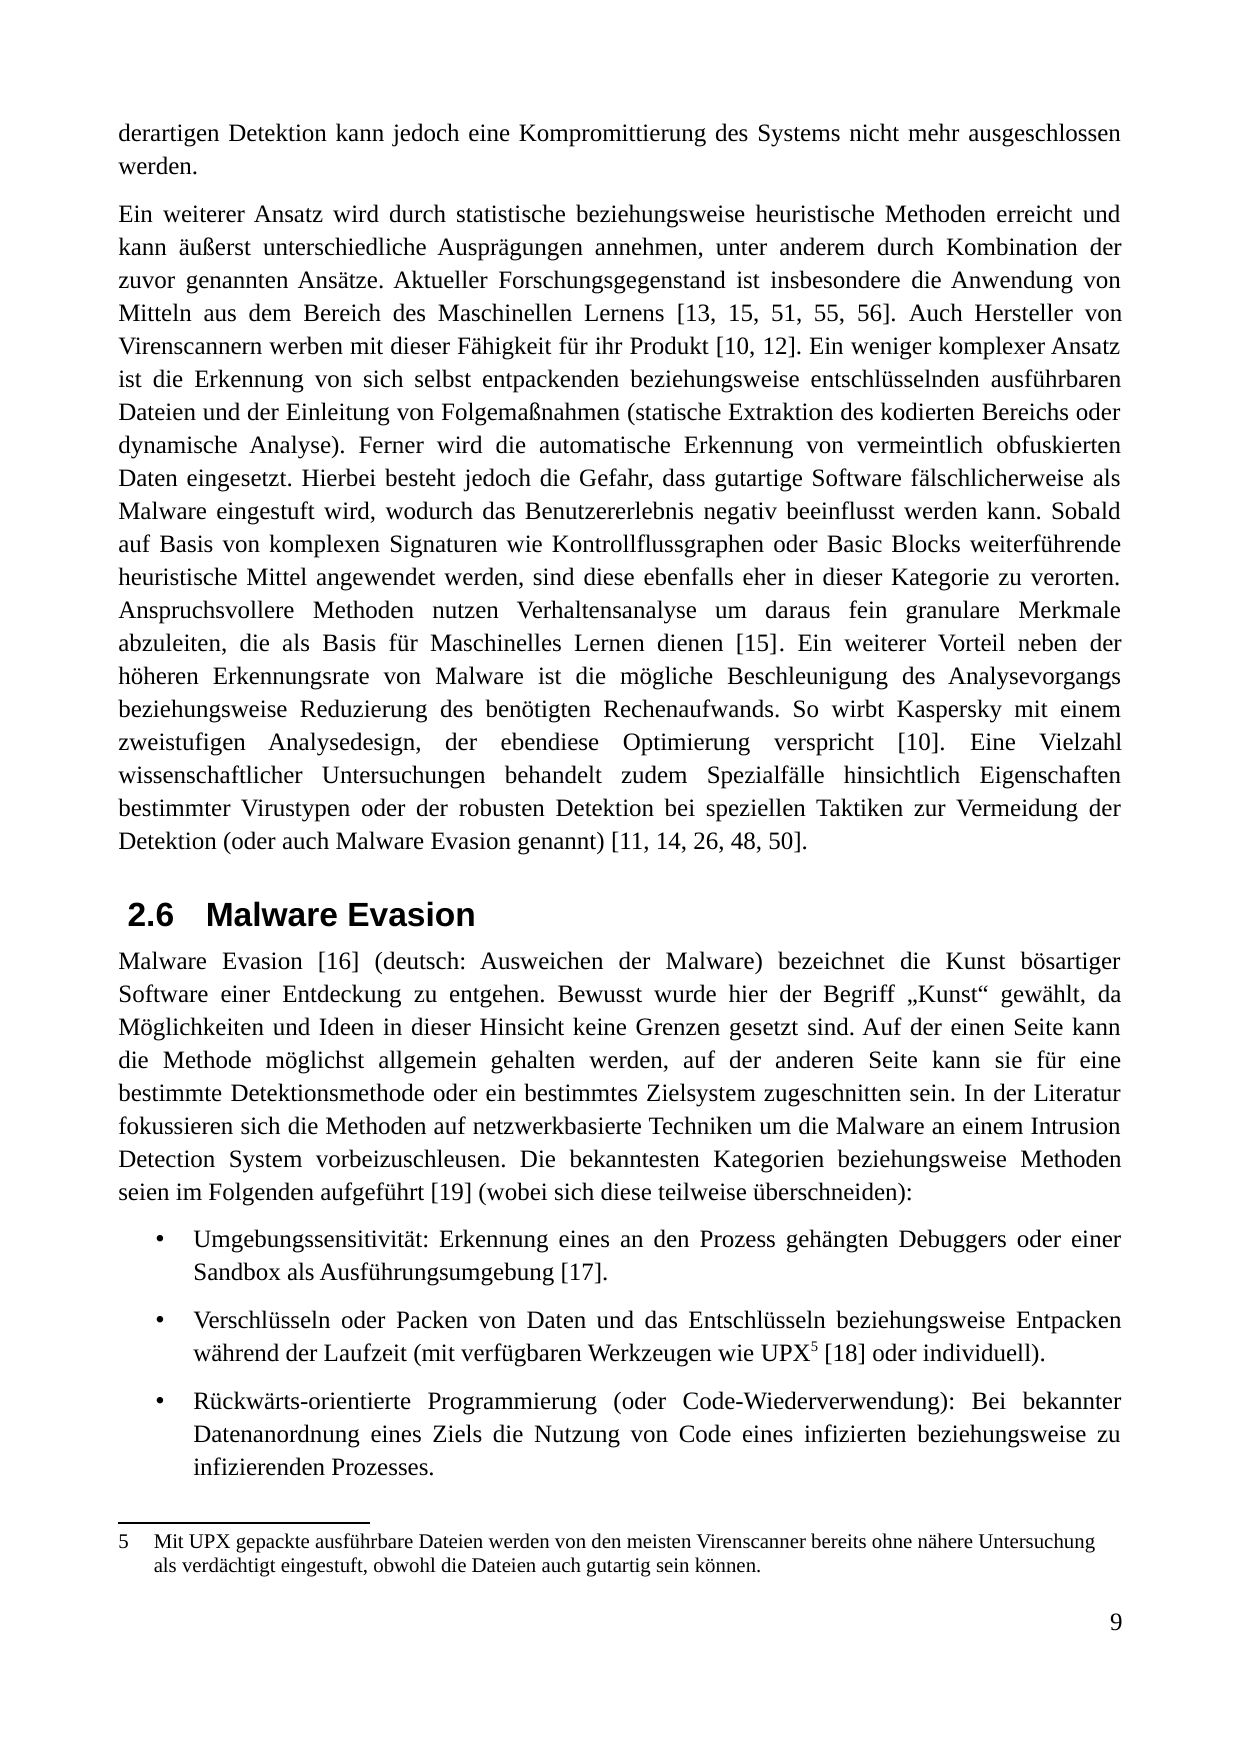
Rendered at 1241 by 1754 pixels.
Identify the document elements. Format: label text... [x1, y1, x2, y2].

text derartigen Detektion kann jedoch eine Kompromittierung des Systems nicht mehr ausgeschlossen werden. [118, 118, 1122, 180]
list Mit UPX gepackte ausführbare Dateien werden von den meisten Virenscanner bereits ohne nähere Untersuchung als verdächtigt eingestuft, obwohl die Dateien auch gutartig sein können. [118, 1529, 1122, 1577]
list Umgebungssensitivität: Erkennung eines an den Prozess gehängten Debuggers oder einer Sandbox als Ausführungsumgebung [17]. [156, 1224, 1122, 1286]
text Malware Evasion [16] (deutsch: Ausweichen der Malware) bezeichnet die Kunst bösartiger Software einer Entdeckung zu entgehen. Bewusst wurde hier der Begriff „Kunst“ gewählt, da Möglichkeiten und Ideen in dieser Hinsicht keine Grenzen gesetzt sind. Auf der einen Seite kann die Methode möglichst allgemein gehalten werden, auf der anderen Seite kann sie für eine bestimmte Detektionsmethode oder ein bestimmtes Zielsystem zugeschnitten sein. In der Literatur fokussieren sich die Methoden auf netzwerkbasierte Techniken um die Malware an einem Intrusion Detection System vorbeizuschleusen. Die bekanntesten Kategorien beziehungsweise Methoden seien im Folgenden aufgeführt [19] (wobei sich diese teilweise überschneiden): [118, 946, 1122, 1206]
list Verschlüsseln oder Packen von Daten und das Entschlüsseln beziehungsweise Entpacken während der Laufzeit (mit verfügbaren Werkzeugen wie UPX [18] oder individuell). [156, 1305, 1122, 1367]
text Ein weiterer Ansatz wird durch statistische beziehungsweise heuristische Methoden erreicht und kann äußerst unterschiedliche Ausprägungen annehmen, unter anderem durch Kombination der zuvor genannten Ansätze. Aktueller Forschungsgegenstand ist insbesondere die Anwendung von Mitteln aus dem Bereich des Maschinellen Lernens [13, 15, 51, 55, 56]. Auch Hersteller von Virenscannern werben mit dieser Fähigkeit für ihr Produkt [10, 12]. Ein weniger komplexer Ansatz ist die Erkennung von sich selbst entpackenden beziehungsweise entschlüsselnden ausführbaren Dateien und der Einleitung von Folgemaßnahmen (statische Extraktion des kodierten Bereichs oder dynamische Analyse). Ferner wird die automatische Erkennung von vermeintlich obfuskierten Daten eingesetzt. Hierbei besteht jedoch die Gefahr, dass gutartige Software fälschlicherweise als Malware eingestuft wird, wodurch das Benutzererlebnis negativ beeinflusst werden kann. Sobald auf Basis von komplexen Signaturen wie Kontrollflussgraphen oder Basic Blocks weiterführende heuristische Mittel angewendet werden, sind diese ebenfalls eher in dieser Kategorie zu verorten. Anspruchsvollere Methoden nutzen Verhaltensanalyse um daraus fein granulare Merkmale abzuleiten, die als Basis für Maschinelles Lernen dienen [15]. Ein weiterer Vorteil neben der höheren Erkennungsrate von Malware ist die mögliche Beschleunigung des Analysevorgangs beziehungsweise Reduzierung des benötigten Rechenaufwands. So wirbt Kaspersky mit einem zweistufigen Analysedesign, der ebendiese Optimierung verspricht [10]. Eine Vielzahl wissenschaftlicher Untersuchungen behandelt zudem Spezialfälle hinsichtlich Eigenschaften bestimmter Virustypen oder der robusten Detektion bei speziellen Taktiken zur Vermeidung der Detektion (oder auch Malware Evasion genannt) [11, 14, 26, 48, 50]. [118, 199, 1122, 855]
list Rückwärts-orientierte Programmierung (oder Code-Wiederverwendung): Bei bekannter Datenanordnung eines Ziels die Nutzung von Code eines infizierten beziehungsweise zu infizierenden Prozesses. [156, 1386, 1122, 1481]
subtitle Malware Evasion [118, 894, 1122, 933]
